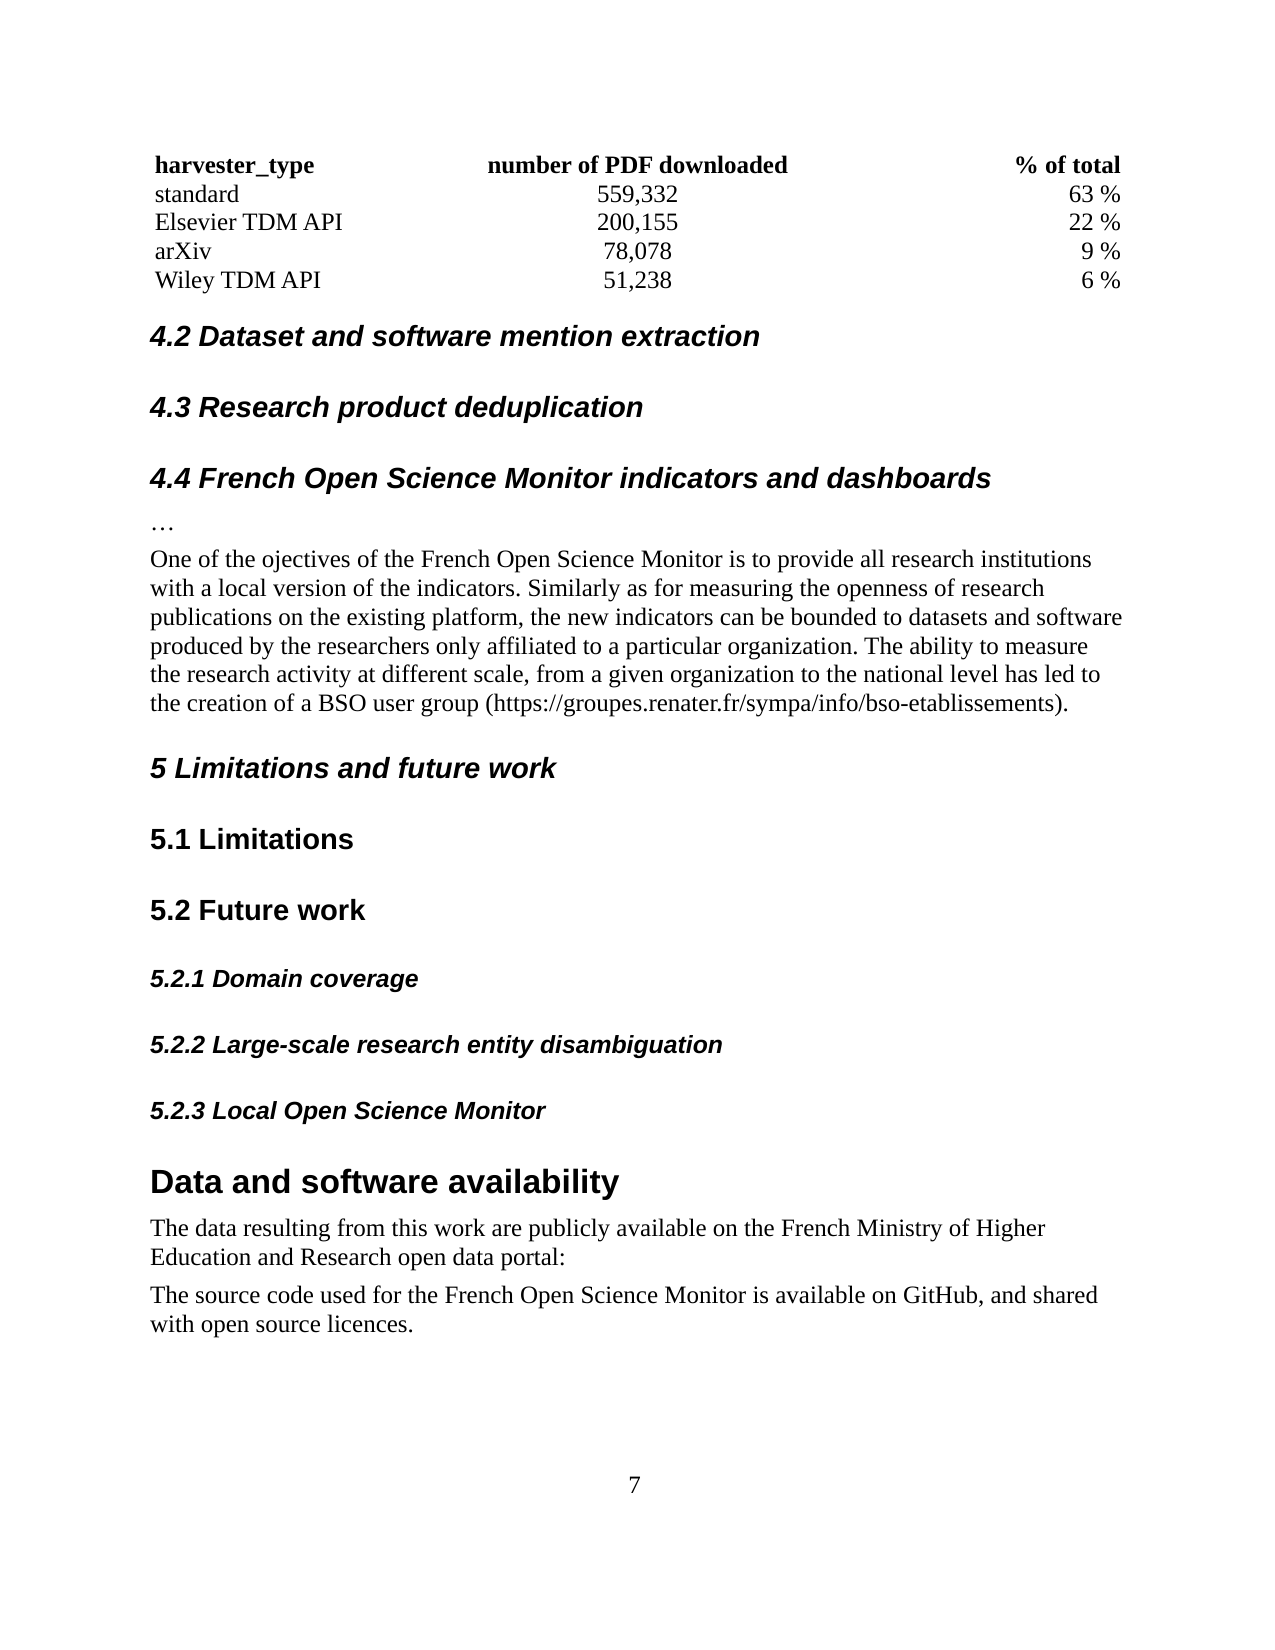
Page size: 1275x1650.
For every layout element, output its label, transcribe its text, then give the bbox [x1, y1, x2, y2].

table_header harvester_type [150, 150, 475, 179]
subtitle 5.2.1 Domain coverage [150, 964, 1125, 993]
table_cell 22 % [800, 208, 1125, 236]
subtitle Data and software availability [150, 1162, 1125, 1201]
table_cell 63 % [800, 179, 1125, 207]
table_cell 200,155 [475, 208, 800, 236]
text The source code used for the French Open Science Monitor is available on GitHub, and shared with open source licences. [150, 1280, 1125, 1337]
table_cell 51,238 [475, 265, 800, 294]
subtitle 5.2 Future work [150, 893, 1125, 927]
table_cell 9 % [800, 236, 1125, 265]
subtitle 5 Limitations and future work [150, 751, 1125, 784]
text The data resulting from this work are publicly available on the French Ministry of Higher Education and Research open data portal: [150, 1213, 1125, 1271]
table_cell arXiv [150, 236, 475, 265]
subtitle 5.1 Limitations [150, 822, 1125, 856]
table_header % of total [800, 150, 1125, 179]
table_cell standard [150, 179, 475, 207]
table_cell 6 % [800, 265, 1125, 294]
text … [150, 507, 1125, 536]
subtitle 4.3 Research product deduplication [150, 390, 1125, 423]
table_cell Wiley TDM API [150, 265, 475, 294]
subtitle 4.4 French Open Science Monitor indicators and dashboards [150, 461, 1125, 494]
text One of the ojectives of the French Open Science Monitor is to provide all research institutions with a local version of the indicators. Similarly as for measuring the openness of research publications on the existing platform, the new indicators can be bounded to datasets and software produced by the researchers only affiliated to a particular organization. The ability to measure the research activity at different scale, from a given organization to the national level has led to the creation of a BSO user group (https://groupes.renater.fr/sympa/info/bso-etablissements). [150, 544, 1125, 717]
table_header number of PDF downloaded [475, 150, 800, 179]
table_cell Elsevier TDM API [150, 208, 475, 236]
subtitle 5.2.3 Local Open Science Monitor [150, 1096, 1125, 1125]
subtitle 4.2 Dataset and software mention extraction [150, 319, 1125, 352]
subtitle 5.2.2 Large-scale research entity disambiguation [150, 1030, 1125, 1059]
table_cell 78,078 [475, 236, 800, 265]
table_cell 559,332 [475, 179, 800, 207]
